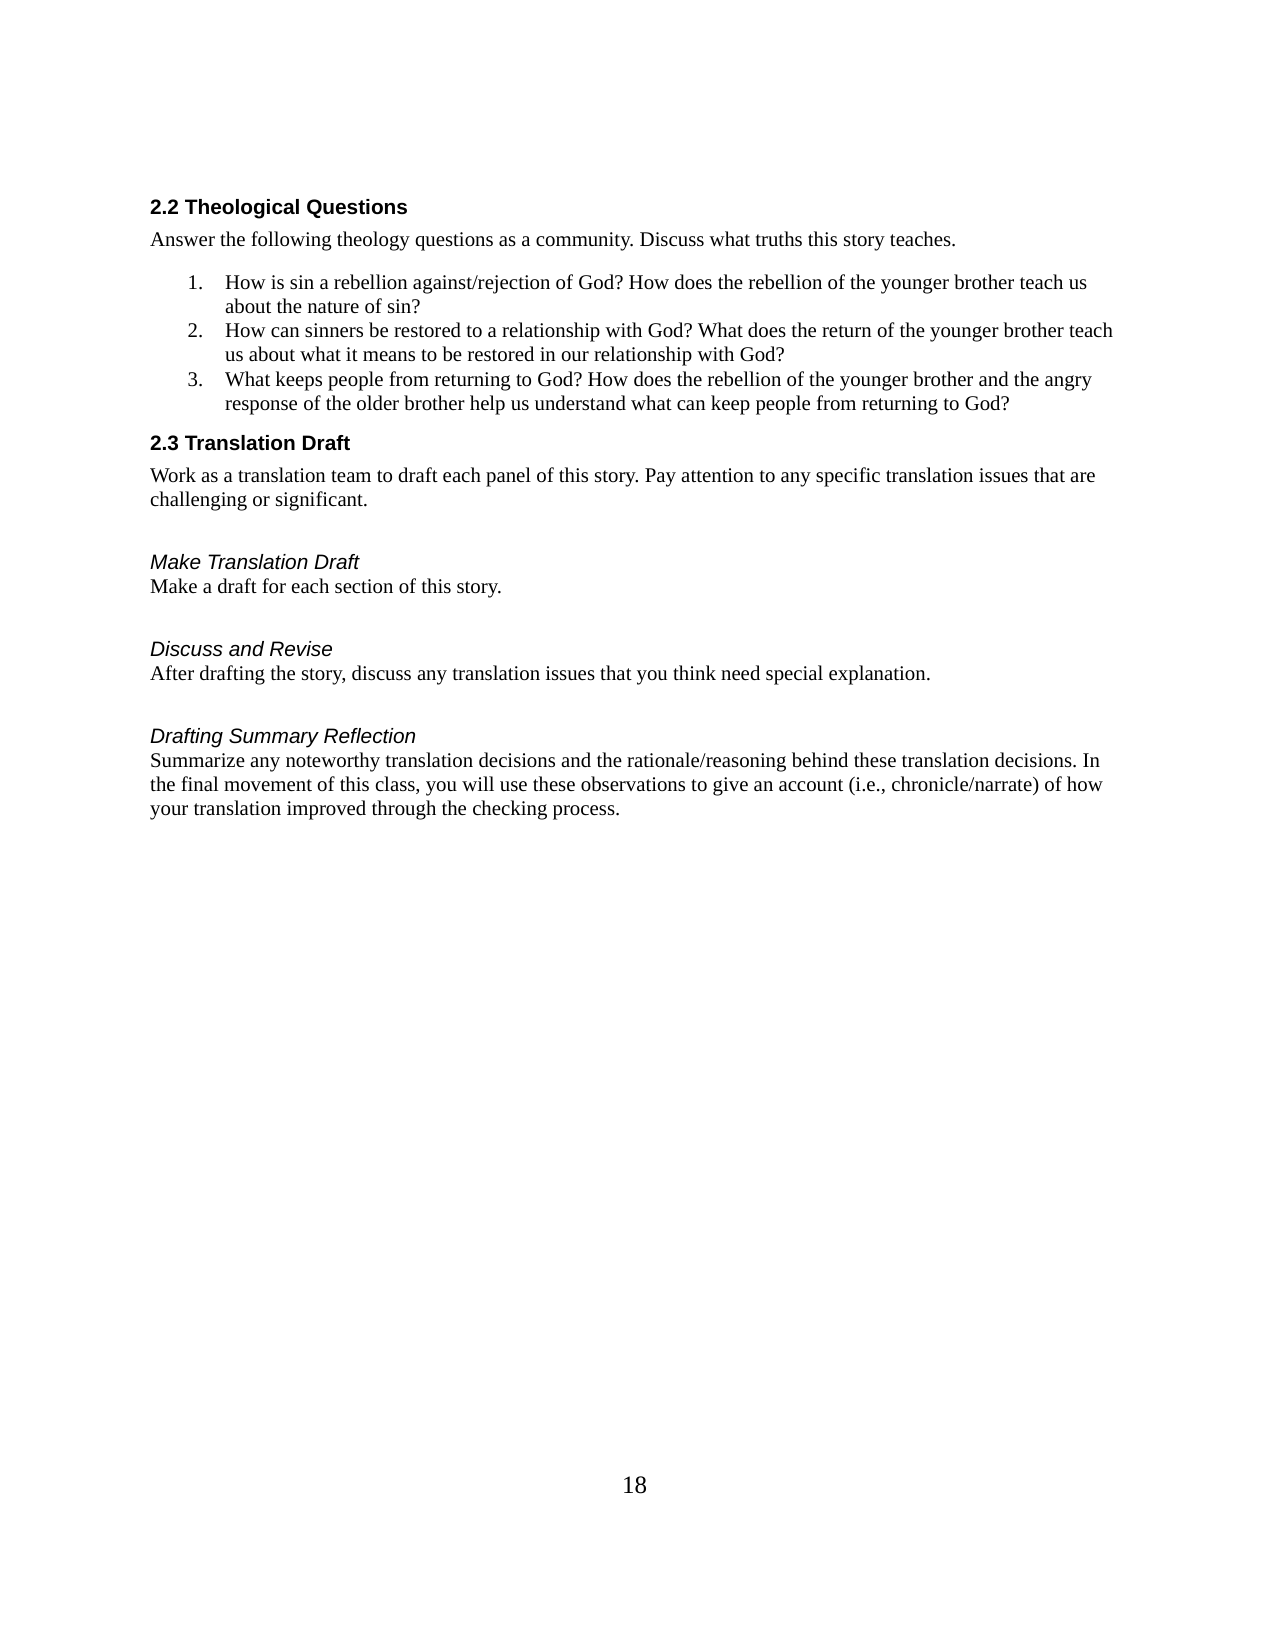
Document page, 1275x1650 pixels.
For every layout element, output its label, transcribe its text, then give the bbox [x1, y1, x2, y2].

text Answer the following theology questions as a community. Discuss what truths this story teaches. [150, 227, 1125, 251]
list How can sinners be restored to a relationship with God? What does the return of the younger brother teach us about what it means to be restored in our relationship with God? [187, 318, 1125, 366]
list What keeps people from returning to God? How does the rebellion of the younger brother and the angry response of the older brother help us understand what can keep people from returning to God? [187, 366, 1125, 414]
text Summarize any noteworthy translation decisions and the rationale/reasoning behind these translation decisions. In the final movement of this class, you will use these observations to give an account (i.e., chronicle/narrate) of how your translation improved through the checking process. [150, 747, 1125, 820]
subtitle 2.2 Theological Questions [150, 195, 1125, 219]
text Work as a translation team to draft each panel of this story. Pay attention to any specific translation issues that are challenging or significant. [150, 462, 1125, 511]
list How is sin a rebellion against/rejection of God? How does the rebellion of the younger brother teach us about the nature of sin? [187, 270, 1125, 318]
subtitle Discuss and Revise [150, 637, 1125, 661]
subtitle Make Translation Draft [150, 549, 1125, 573]
text Make a draft for each section of this story. [150, 573, 1125, 598]
subtitle 2.3 Translation Draft [150, 431, 1125, 455]
text After drafting the story, discuss any translation issues that you think need special explanation. [150, 661, 1125, 684]
subtitle Drafting Summary Reflection [150, 723, 1125, 747]
